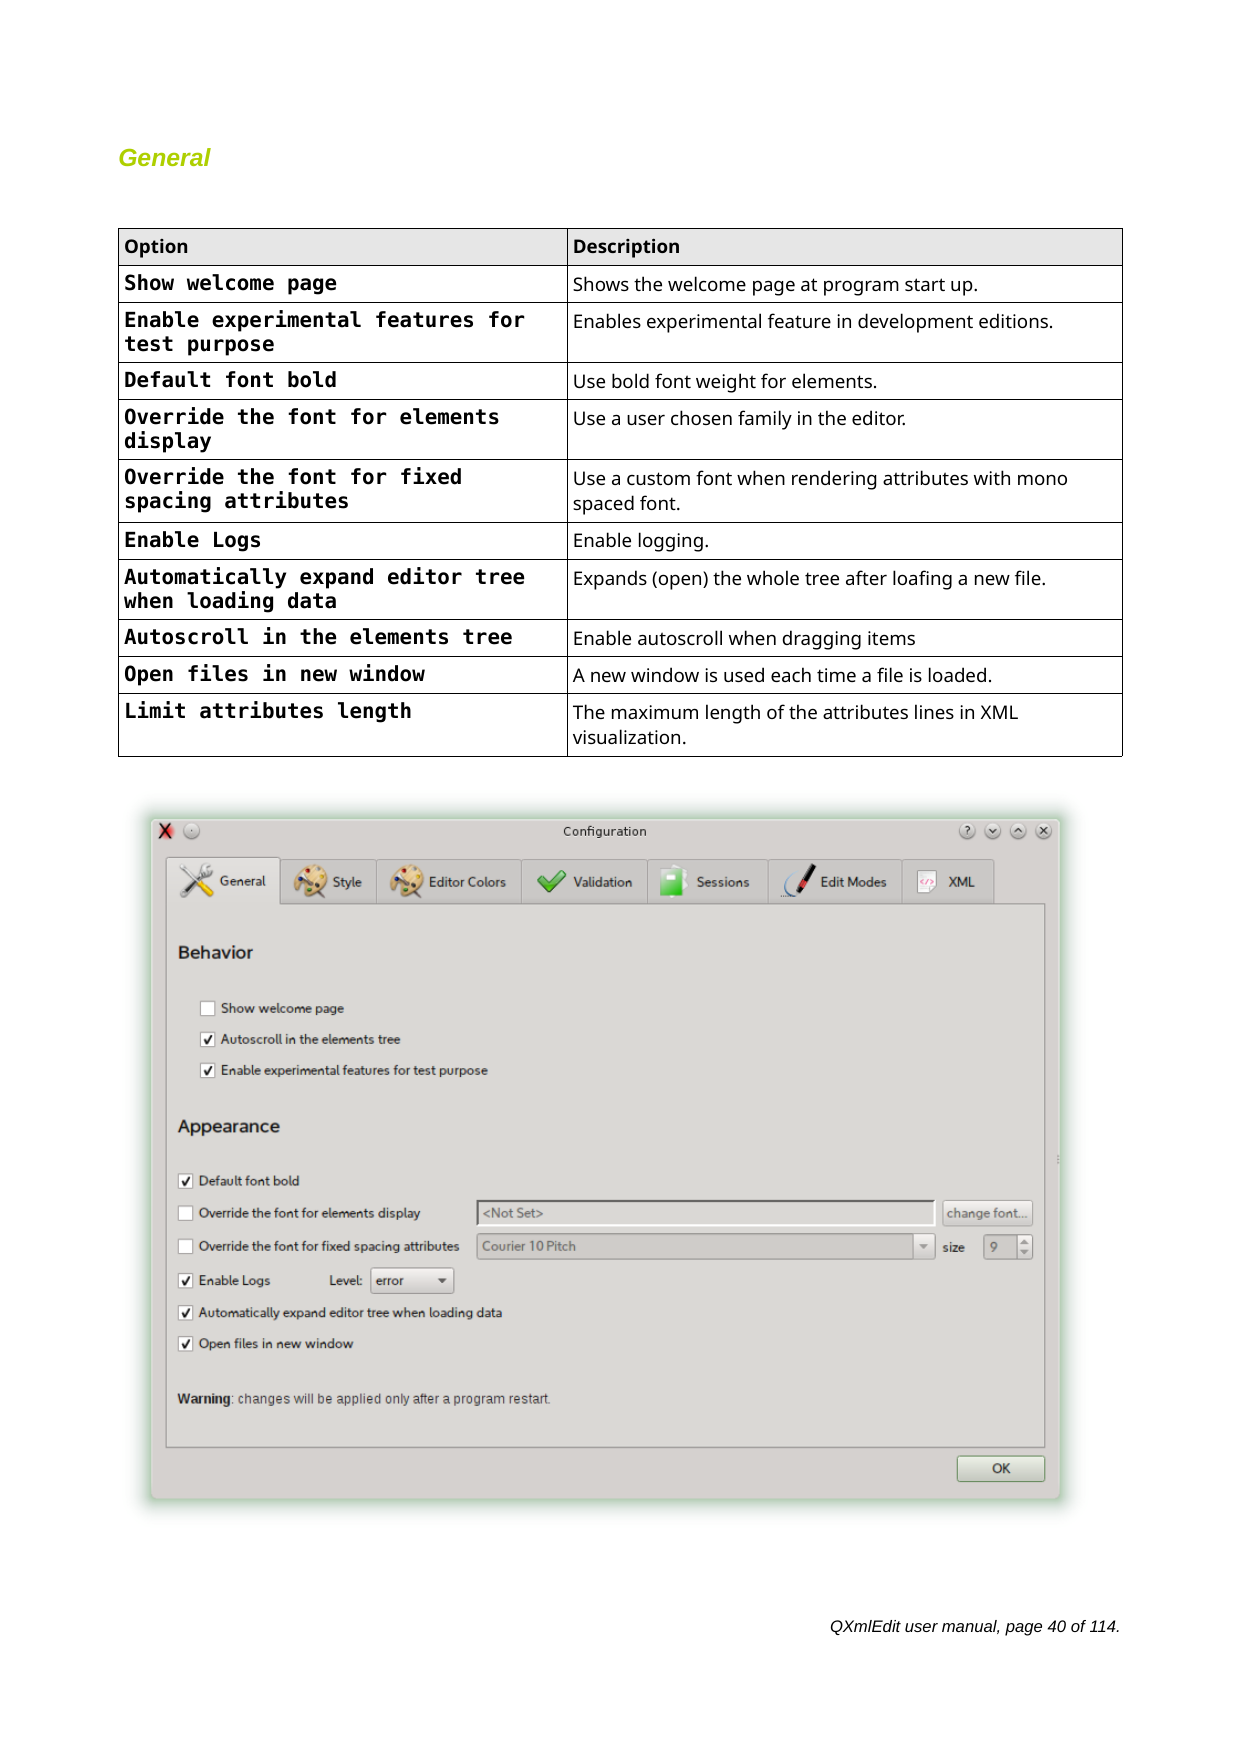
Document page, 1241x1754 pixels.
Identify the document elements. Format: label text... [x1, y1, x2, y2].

table_header Option [119, 229, 567, 265]
table_cell Enables experimental feature in development editions. [568, 303, 1122, 362]
table_cell The maximum length of the attributes lines in XML visualization. [568, 694, 1122, 756]
subtitle General [118, 143, 1122, 172]
table_cell Enable Logs [119, 523, 567, 559]
table_cell Default font bold [119, 363, 567, 399]
table_cell Use bold font weight for elements. [568, 363, 1122, 399]
table_cell Open files in new window [119, 657, 567, 693]
table_cell Shows the welcome page at program start up. [568, 266, 1122, 302]
table_cell Override the font for fixed spacing attributes [119, 460, 567, 522]
table_cell Use a user chosen family in the editor. [568, 400, 1122, 459]
table_cell Expands (open) the whole tree after loafing a new file. [568, 560, 1122, 619]
table_cell Automatically expand editor tree when loading data [119, 560, 567, 619]
table_cell Enable logging. [568, 523, 1122, 559]
table_cell Use a custom font when rendering attributes with mono spaced font. [568, 460, 1122, 522]
table_cell Limit attributes length [119, 694, 567, 756]
table_cell A new window is used each time a file is loaded. [568, 657, 1122, 693]
table_cell Override the font for elements display [119, 400, 567, 459]
table_cell Enable autoscroll when dragging items [568, 620, 1122, 656]
table_cell Show welcome page [119, 266, 567, 302]
table_header Description [568, 229, 1122, 265]
picture [107, 776, 1104, 1543]
table_cell Enable experimental features for test purpose [119, 303, 567, 362]
table_cell Autoscroll in the elements tree [119, 620, 567, 656]
